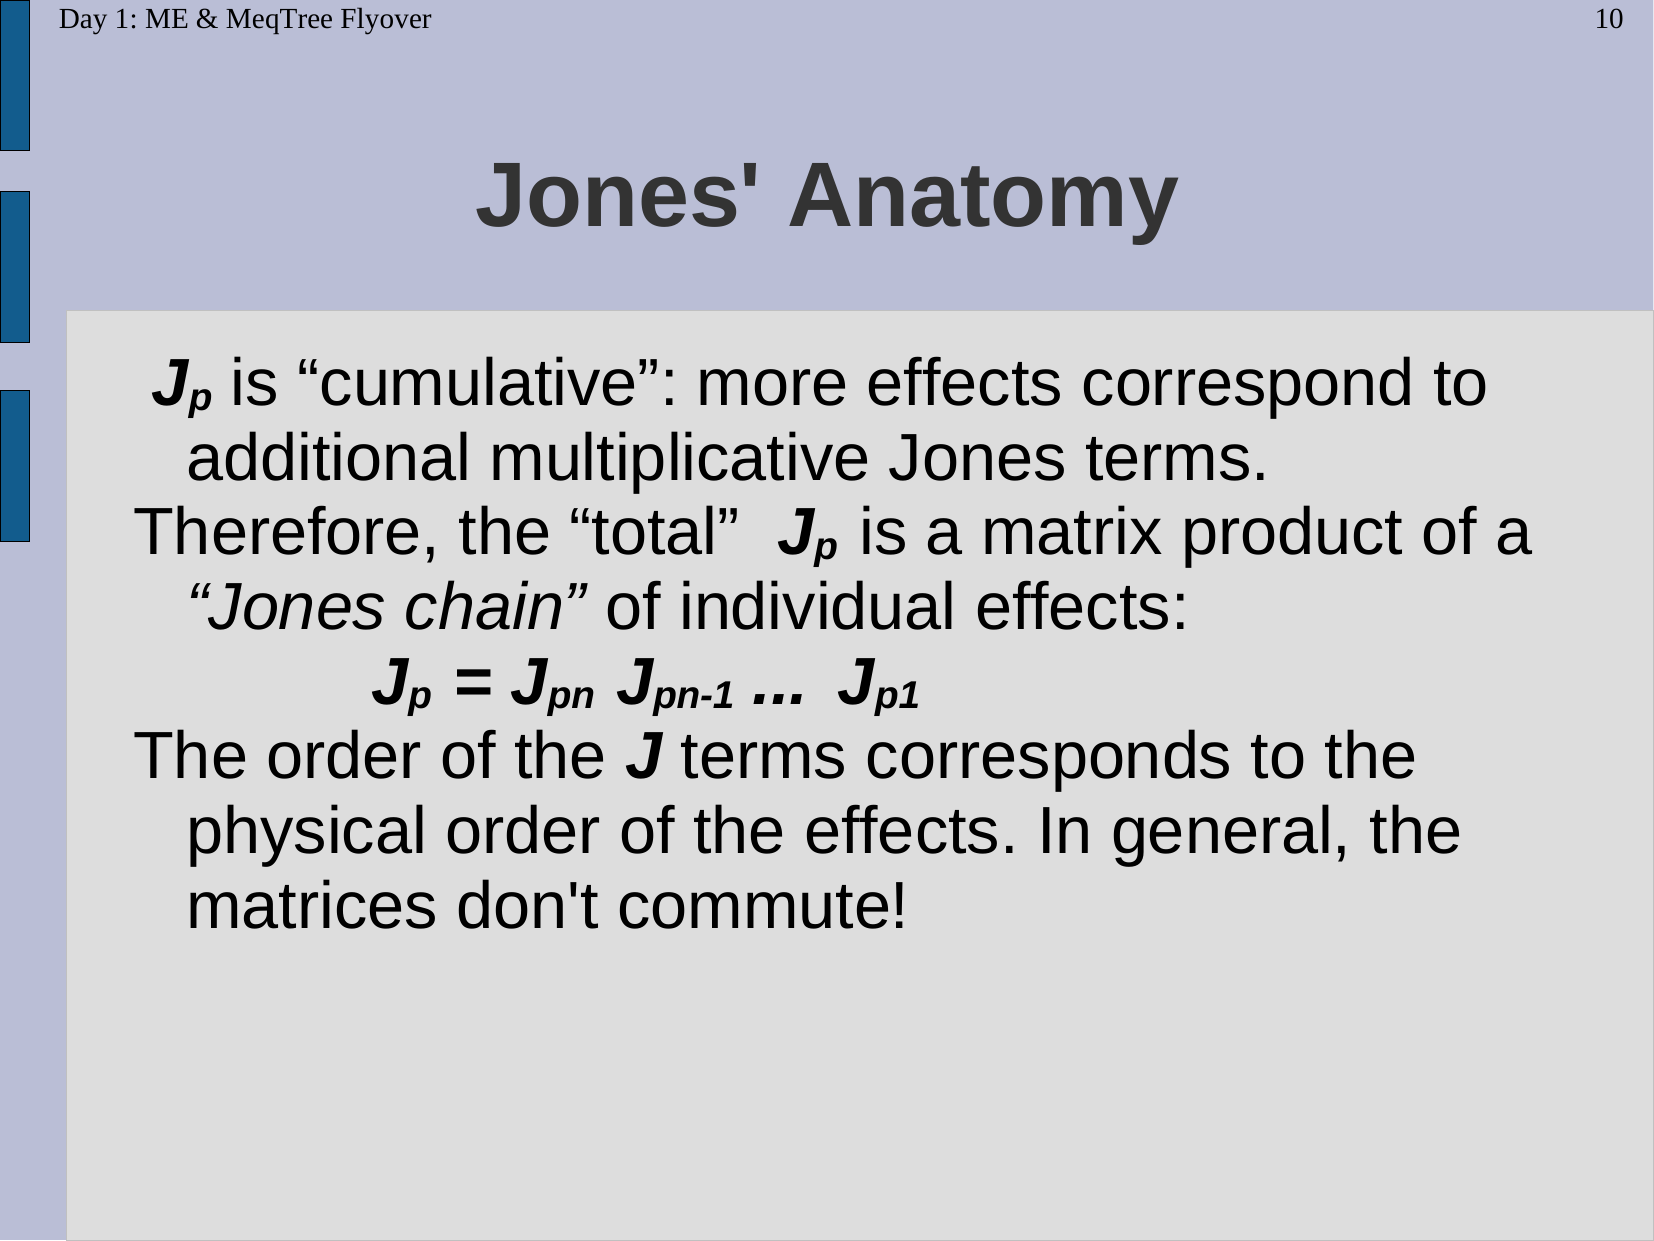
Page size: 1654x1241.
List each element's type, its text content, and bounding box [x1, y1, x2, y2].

list Jp is “cumulative”: more effects correspond to additional multiplicative Jones terms. Therefore, the “total” Jp is a matrix product of a “Jones chain” of individual effects: Jp = Jpn Jpn-1 ... Jp1 The order of the J terms corresponds to the physical order of the effects. In general, the matrices don't commute! [115, 344, 1625, 1127]
title Jones' Anatomy [121, 91, 1534, 299]
